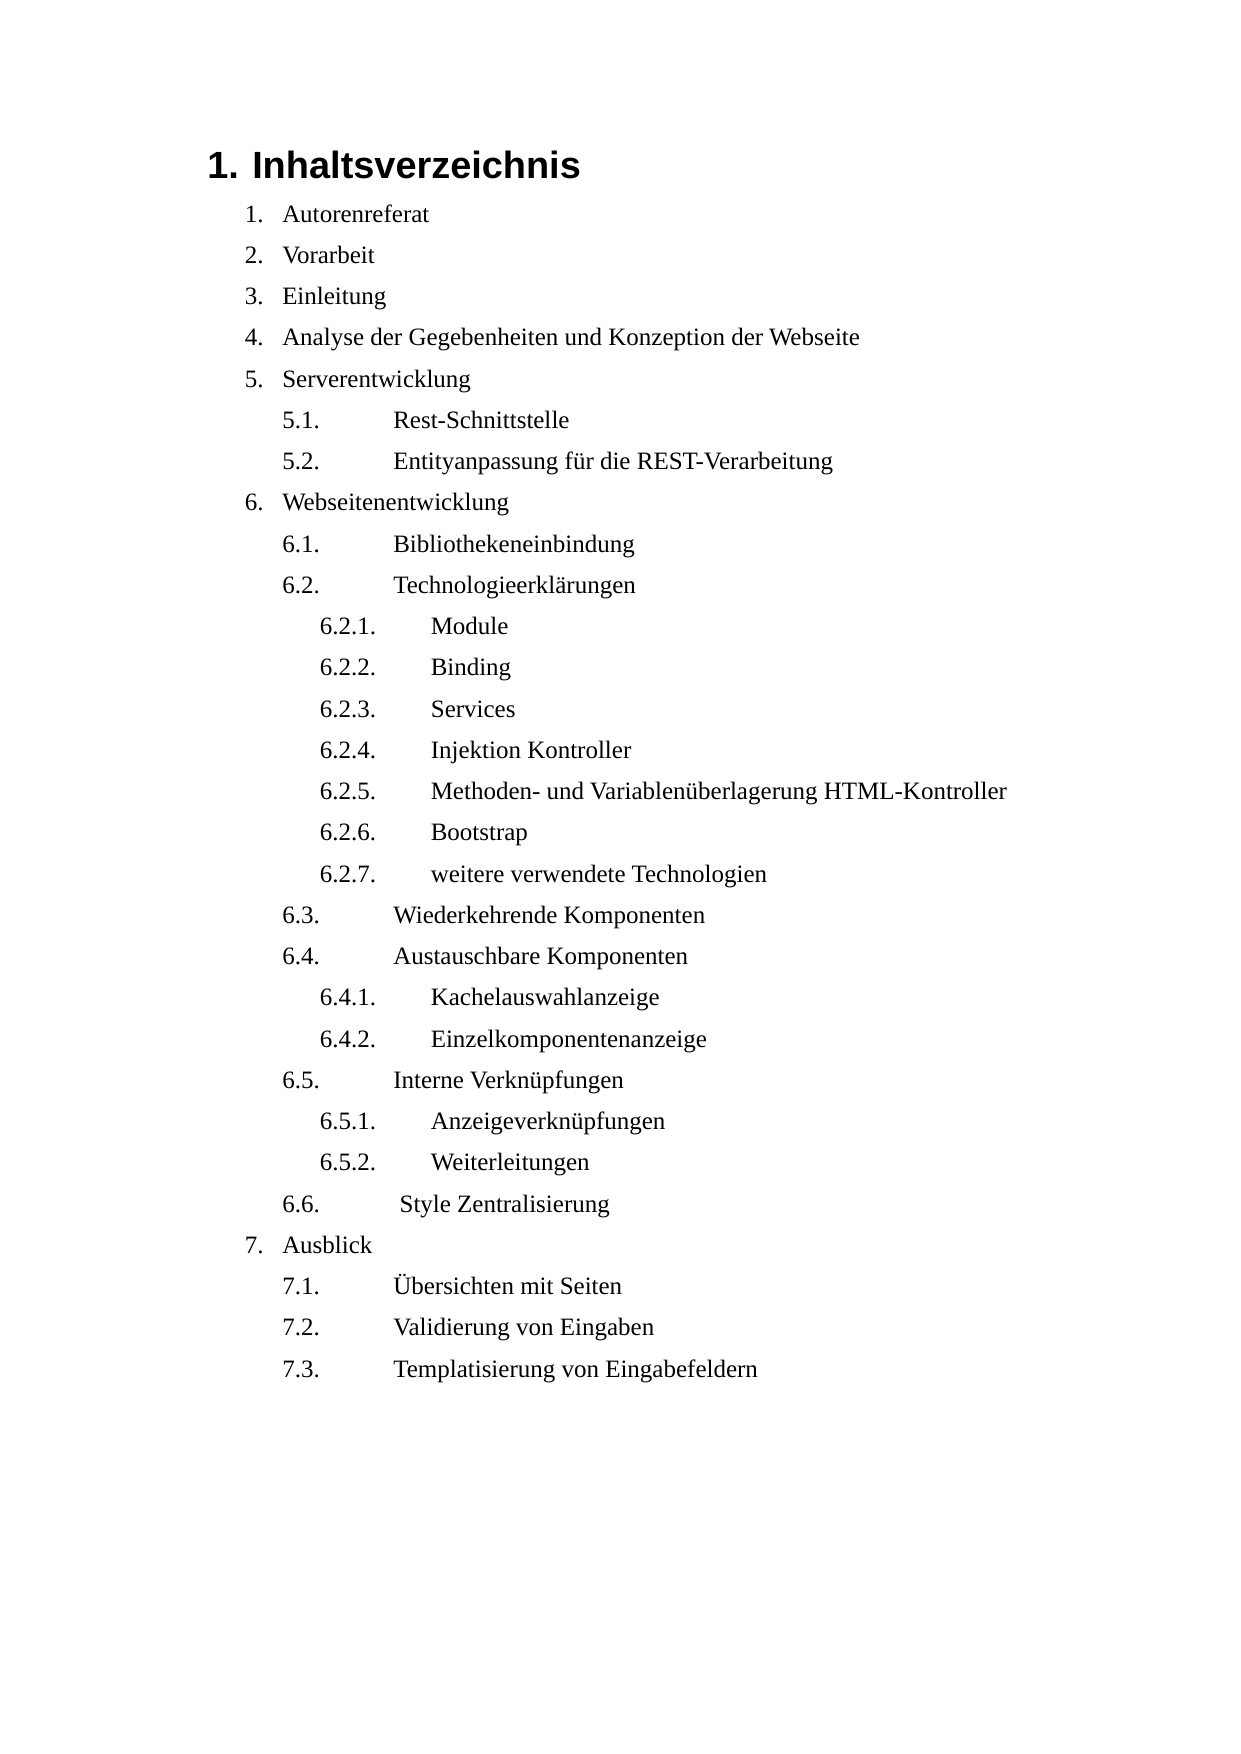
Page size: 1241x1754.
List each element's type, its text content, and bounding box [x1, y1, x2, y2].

list Anzeigeverknüpfungen [319, 1106, 1152, 1135]
list Einzelkomponentenanzeige [319, 1024, 1152, 1052]
list Webseitenentwicklung [244, 487, 1152, 516]
list Weiterleitungen [319, 1147, 1152, 1176]
subtitle Inhaltsverzeichnis [207, 142, 1152, 186]
list Entityanpassung für die REST-Verarbeitung [282, 446, 1152, 475]
list Services [319, 694, 1152, 722]
list Einleitung [244, 281, 1152, 310]
list Style Zentralisierung [282, 1189, 1152, 1217]
list Injektion Kontroller [319, 735, 1152, 764]
list Bootstrap [319, 817, 1152, 846]
list Analyse der Gegebenheiten und Konzeption der Webseite [244, 322, 1152, 351]
list Kachelauswahlanzeige [319, 982, 1152, 1011]
list Serverentwicklung [244, 364, 1152, 392]
list Autorenreferat [244, 199, 1152, 227]
list weitere verwendete Technologien [319, 859, 1152, 887]
list Interne Verknüpfungen [282, 1065, 1152, 1094]
list Übersichten mit Seiten [282, 1271, 1152, 1300]
list Bibliothekeneinbindung [282, 529, 1152, 557]
list Technologieerklärungen [282, 570, 1152, 599]
list Binding [319, 652, 1152, 681]
list Vorarbeit [244, 240, 1152, 269]
list Austauschbare Komponenten [282, 941, 1152, 970]
list Methoden- und Variablenüberlagerung HTML-Kontroller [319, 776, 1152, 805]
list Rest-Schnittstelle [282, 405, 1152, 434]
list Wiederkehrende Komponenten [282, 900, 1152, 929]
list Ausblick [244, 1230, 1152, 1259]
list Validierung von Eingaben [282, 1312, 1152, 1341]
list Templatisierung von Eingabefeldern [282, 1354, 1152, 1382]
list Module [319, 611, 1152, 640]
